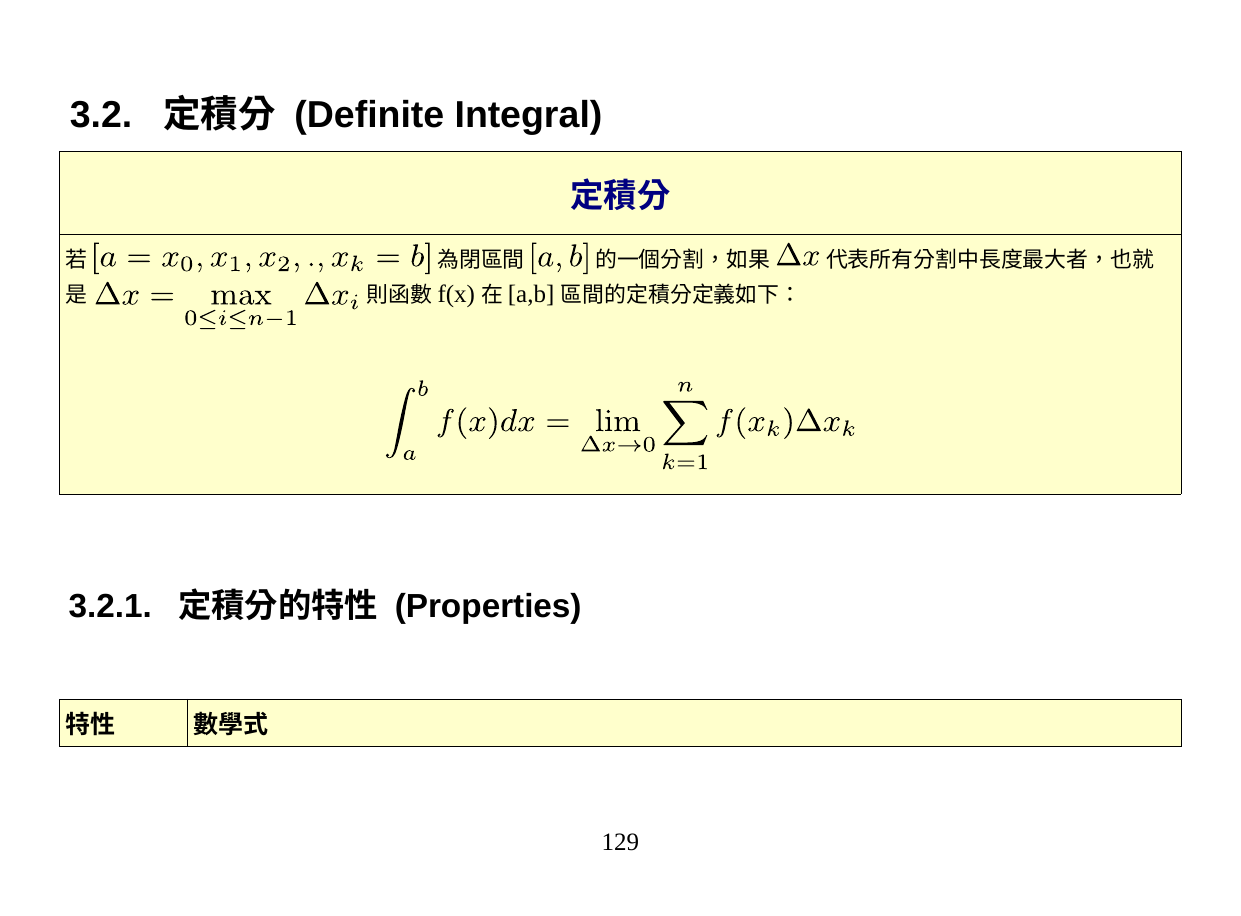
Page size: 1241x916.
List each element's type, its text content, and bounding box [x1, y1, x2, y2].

table_cell 若 為閉區間 的一個分割，如果 代表所有分割中長度最大者，也就是 則函數 f(x) 在 [a,b] 區間的定積分定義如下： [60, 235, 1181, 494]
subtitle 定積分 (Definite Integral) [59, 84, 1181, 138]
table_header 定積分 [60, 152, 1181, 234]
table_header 數學式 [188, 700, 1181, 746]
subtitle 定積分的特性 (Properties) [59, 578, 1181, 627]
table_header 特性 [60, 700, 187, 746]
